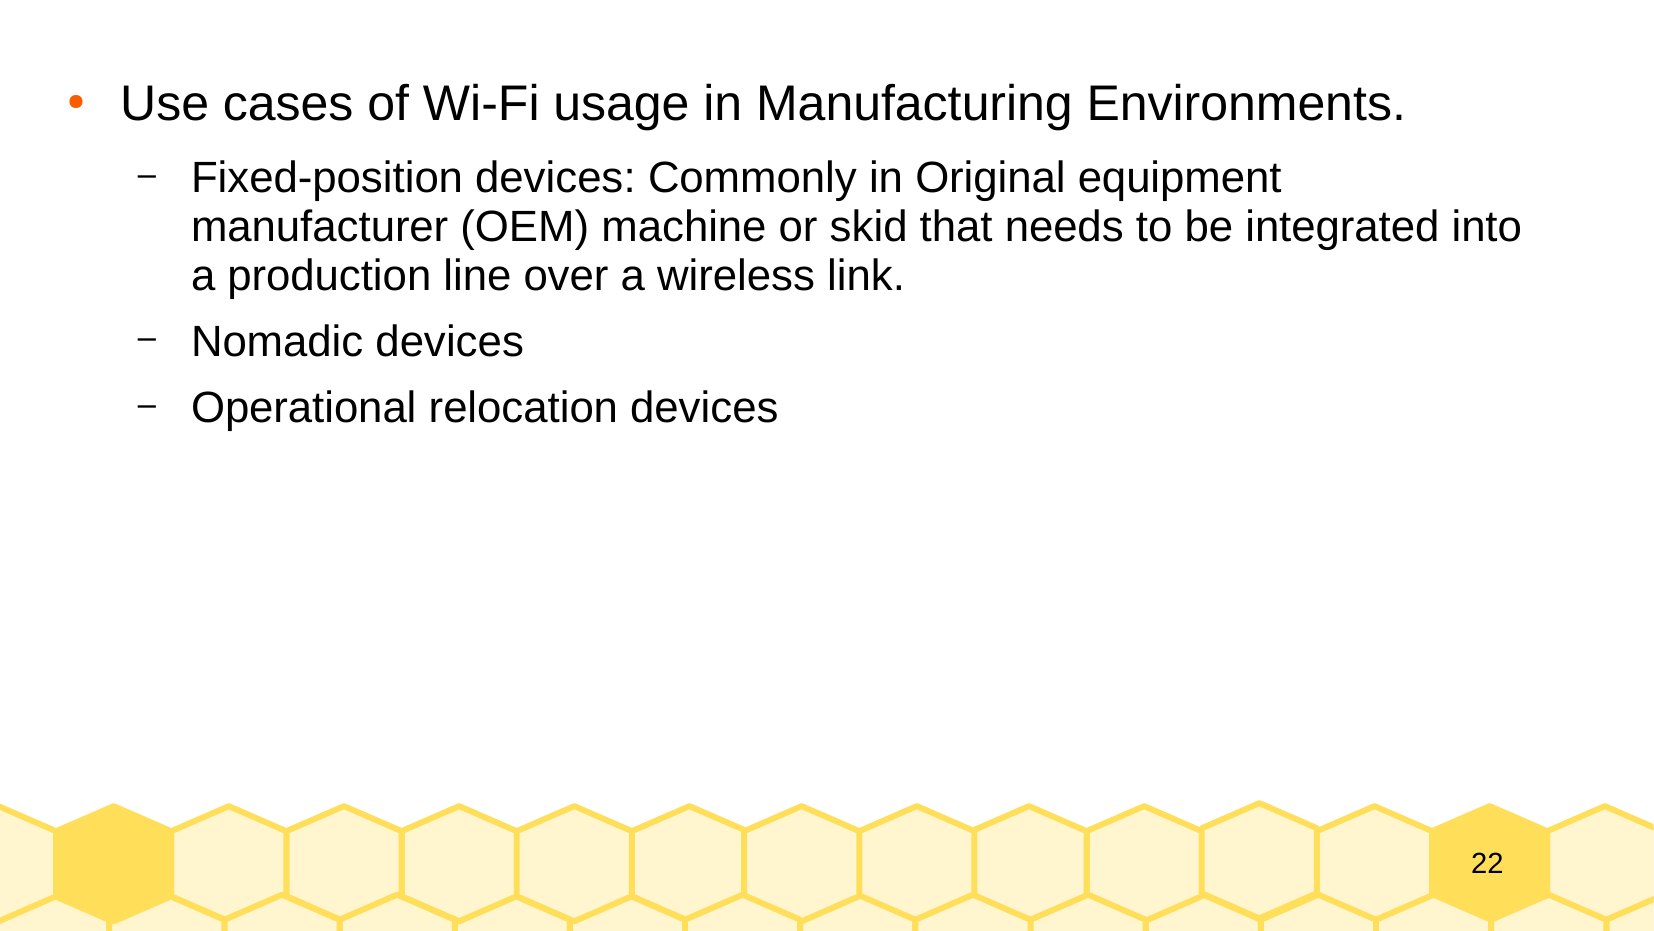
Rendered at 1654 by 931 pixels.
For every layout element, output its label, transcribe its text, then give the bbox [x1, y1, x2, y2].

list Use cases of Wi-Fi usage in Manufacturing Environments. Fixed-position devices: Commonly in Original equipment manufacturer (OEM) machine or skid that needs to be integrated into a production line over a wireless link. Nomadic devices Operational relocation devices [49, 75, 1538, 615]
